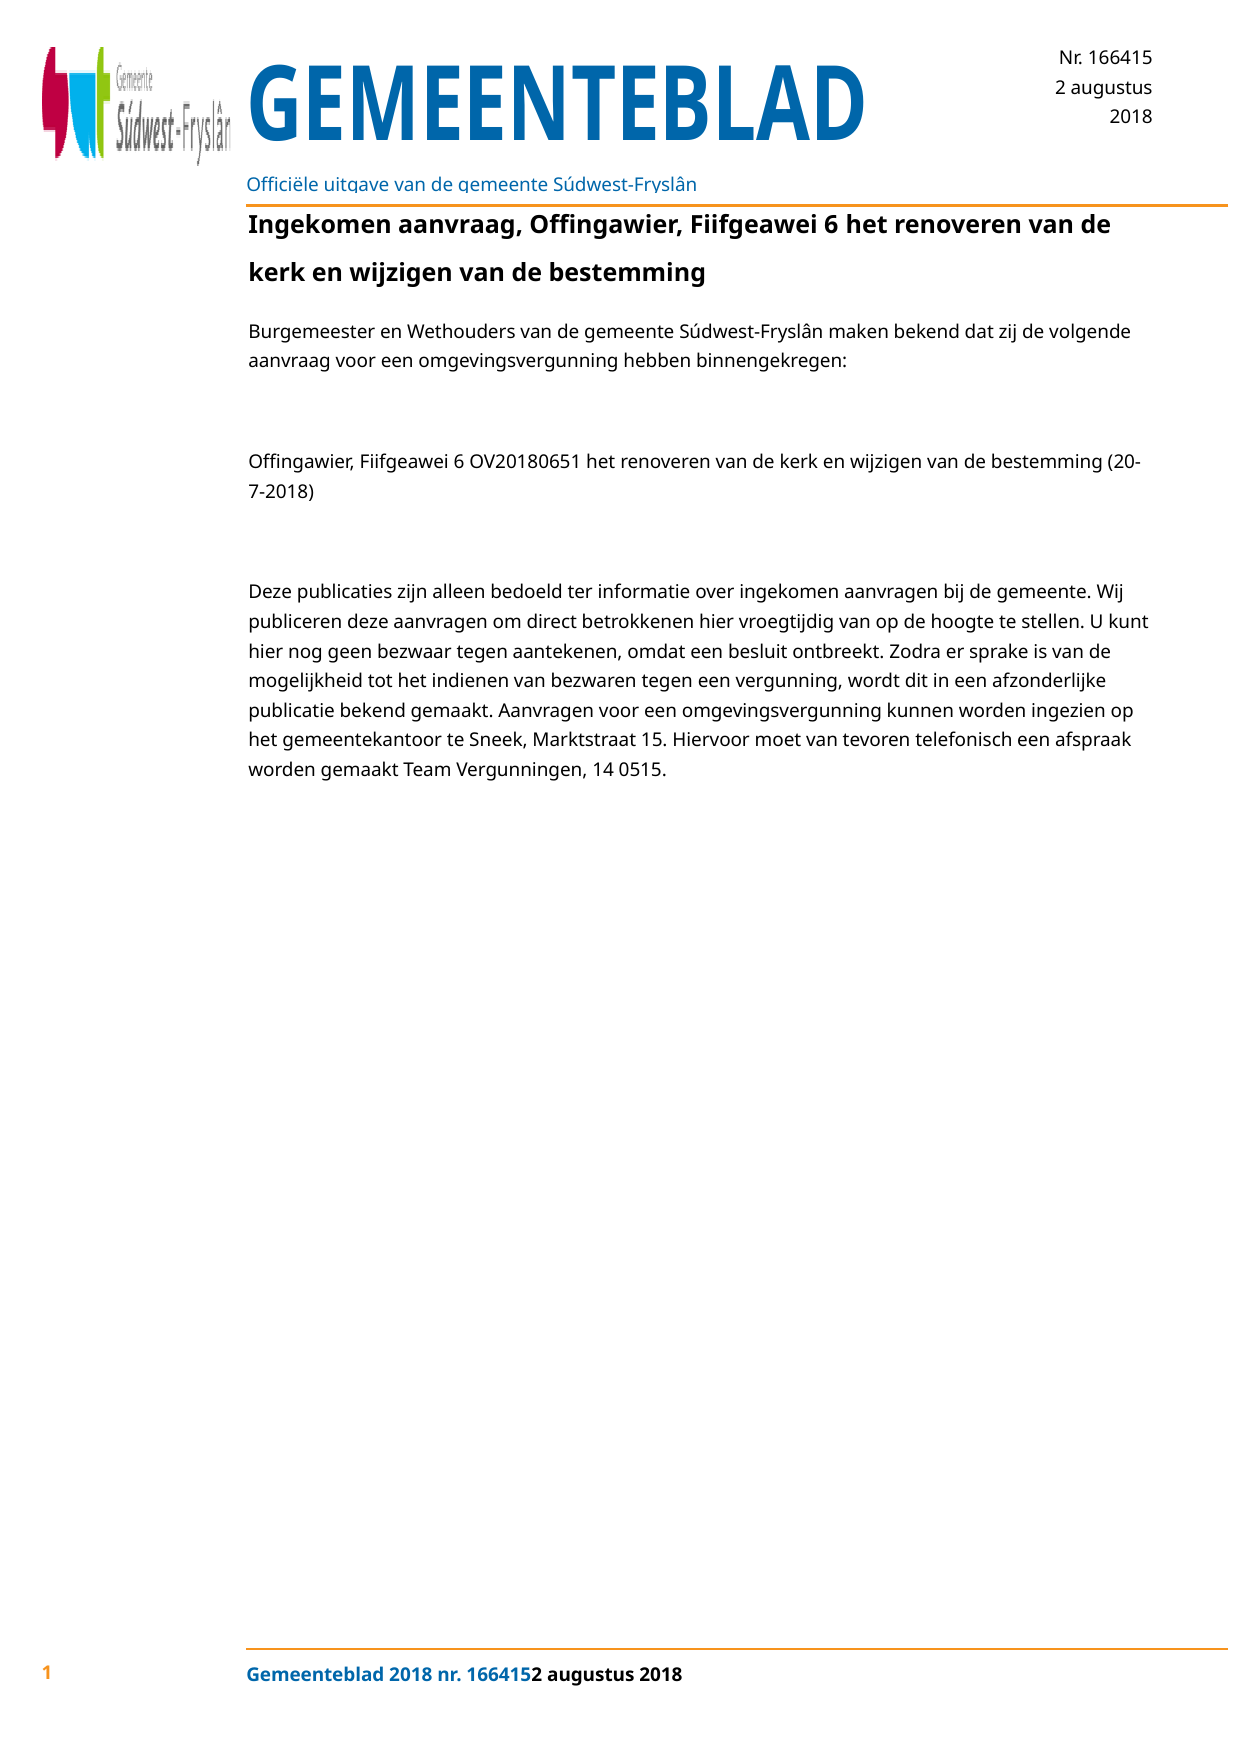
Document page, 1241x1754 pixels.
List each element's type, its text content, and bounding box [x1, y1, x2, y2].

text Ingekomen aanvraag, Offingawier, Fiifgeawei 6 het renoveren van de kerk en wijzigen van de bestemming [248, 207, 1152, 288]
picture [41, 47, 231, 172]
text Deze publicaties zijn alleen bedoeld ter informatie over ingekomen aanvragen bij de gemeente. Wij publiceren deze aanvragen om direct betrokkenen hier vroegtijdig van op de hoogte te stellen. U kunt hier nog geen bezwaar tegen aantekenen, omdat een besluit ontbreekt. Zodra er sprake is van de mogelijkheid tot het indienen van bezwaren tegen een vergunning, wordt dit in een afzonderlijke publicatie bekend gemaakt. Aanvragen voor een omgevingsvergunning kunnen worden ingezien op het gemeentekantoor te Sneek, Marktstraat 15. Hiervoor moet van tevoren telefonisch een afspraak worden gemaakt Team Vergunningen, 14 0515. [248, 579, 1152, 782]
text Offingawier, Fiifgeawei 6 OV20180651 het renoveren van de kerk en wijzigen van de bestemming (20-7-2018) [248, 448, 1152, 504]
text Burgemeester en Wethouders van de gemeente Súdwest-Fryslân maken bekend dat zij de volgende aanvraag voor een omgevingsvergunning hebben binnengekregen: [248, 318, 1152, 373]
